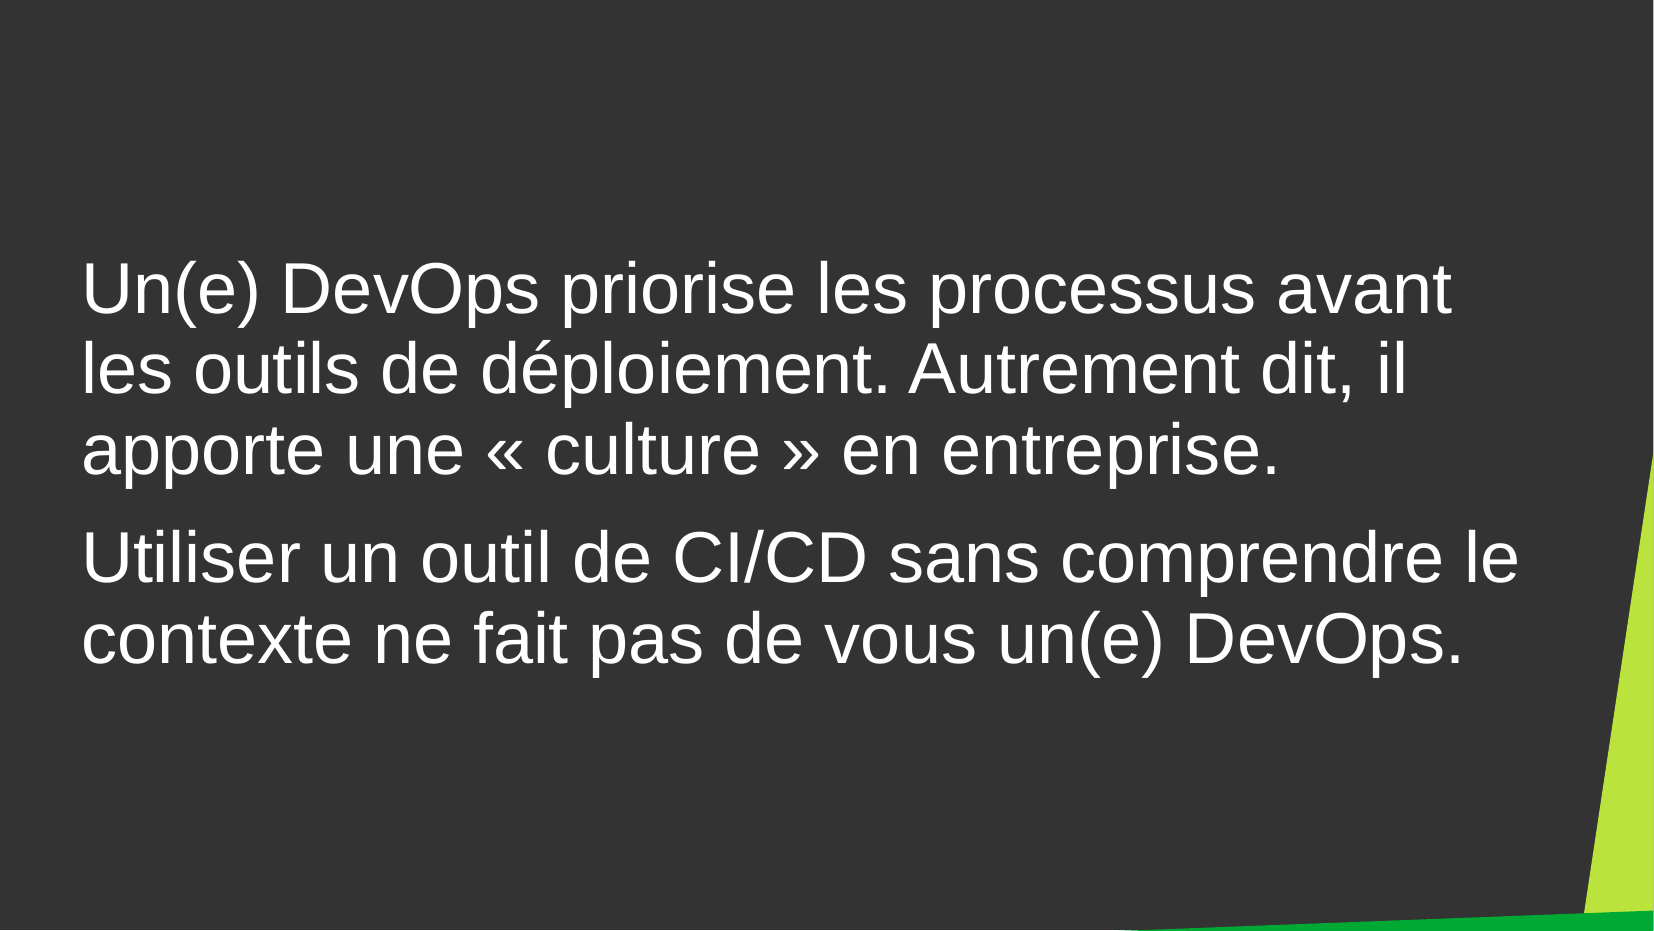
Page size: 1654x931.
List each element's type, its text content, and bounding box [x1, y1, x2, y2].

text_box [1118, 448, 1654, 931]
list Un(e) DevOps priorise les processus avant les outils de déploiement. Autrement dit, il apporte une « culture » en entreprise. Utiliser un outil de CI/CD sans comprendre le contexte ne fait pas de vous un(e) DevOps. [80, 248, 1560, 686]
